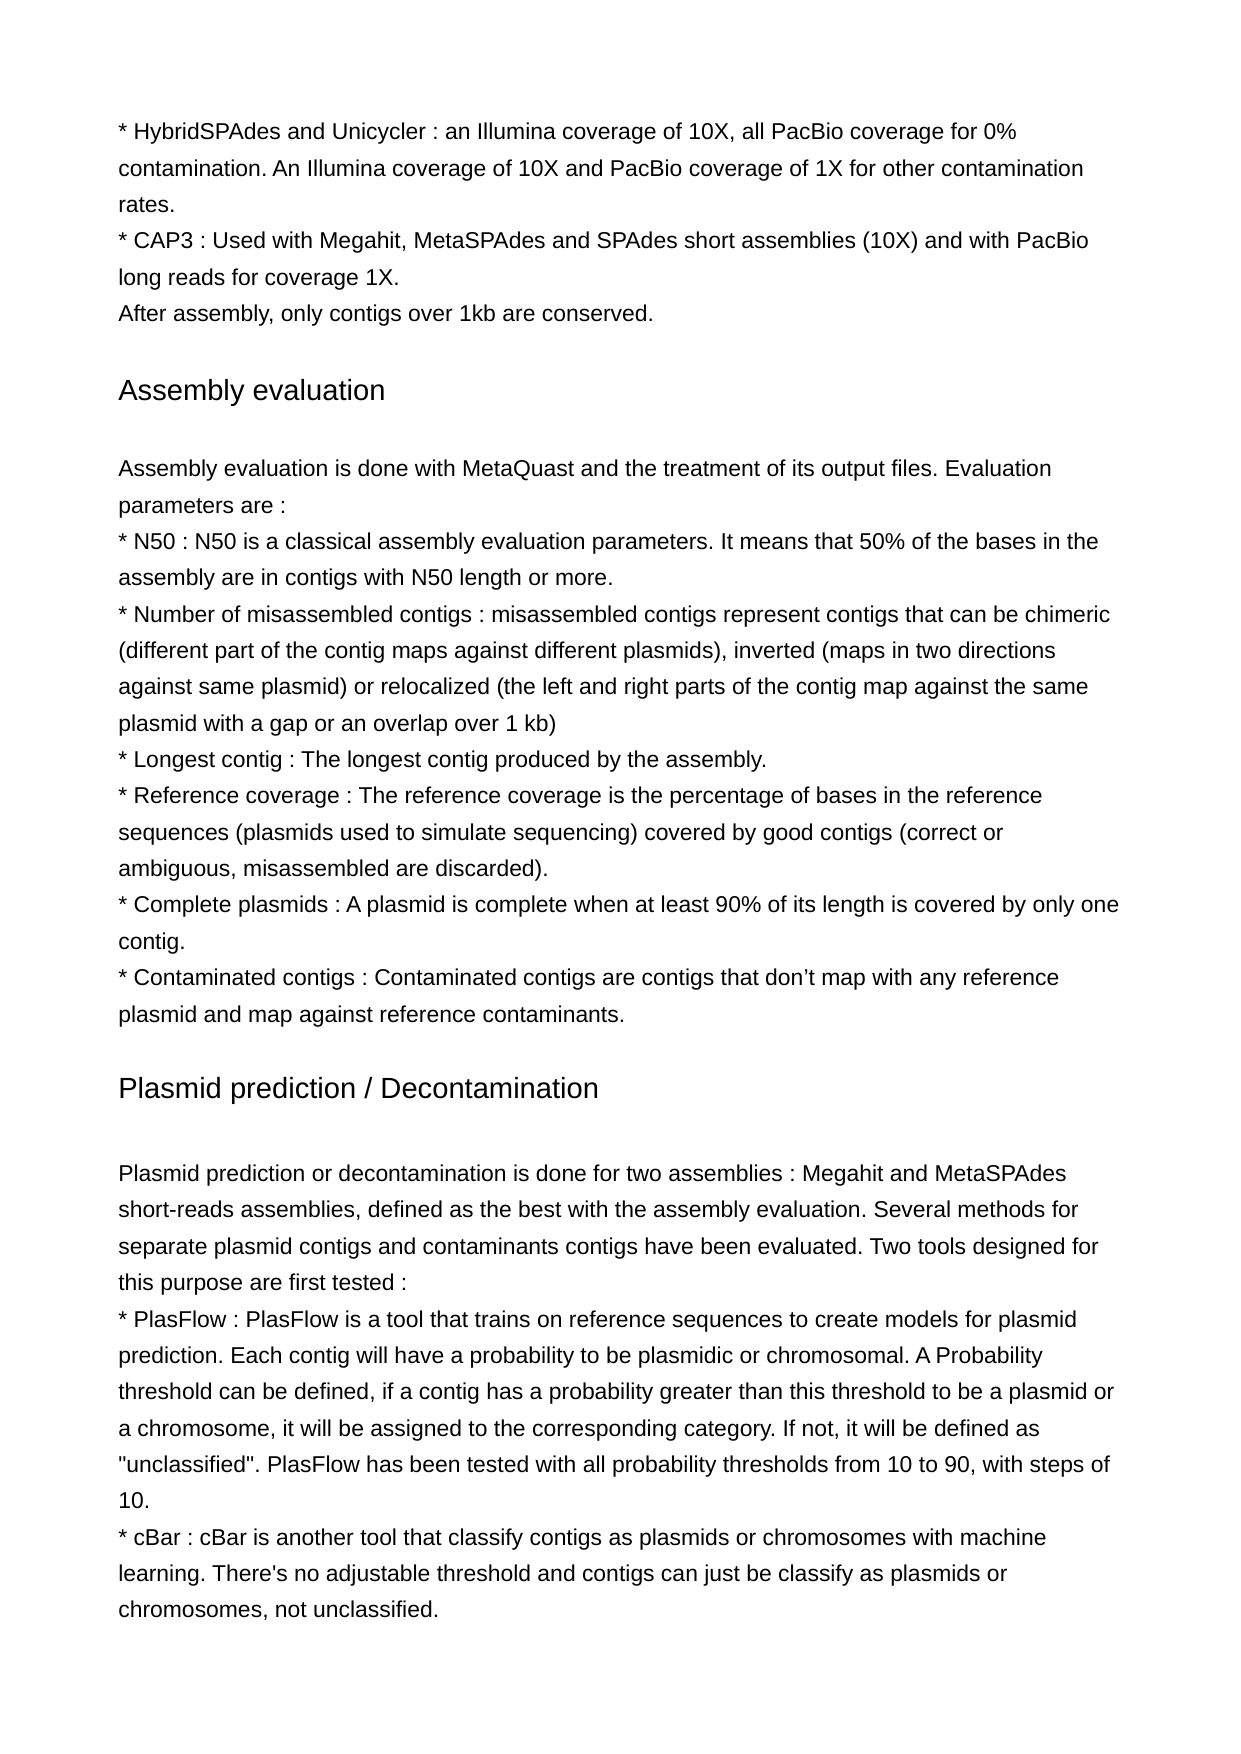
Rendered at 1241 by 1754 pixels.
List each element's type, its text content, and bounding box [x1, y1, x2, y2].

text * CAP3 : Used with Megahit, MetaSPAdes and SPAdes short assemblies (10X) and with PacBio long reads for coverage 1X. [118, 227, 1122, 290]
text * cBar : cBar is another tool that classify contigs as plasmids or chromosomes with machine learning. There's no adjustable threshold and contigs can just be classify as plasmids or chromosomes, not unclassified. [118, 1524, 1122, 1623]
text Plasmid prediction / Decontamination [118, 1037, 1122, 1104]
text Assembly evaluation [118, 373, 1122, 406]
text * Reference coverage : The reference coverage is the percentage of bases in the reference sequences (plasmids used to simulate sequencing) covered by good contigs (correct or ambiguous, misassembled are discarded). [118, 782, 1122, 881]
text * N50 : N50 is a classical assembly evaluation parameters. It means that 50% of the bases in the assembly are in contigs with N50 length or more. [118, 528, 1122, 591]
text * Number of misassembled contigs : misassembled contigs represent contigs that can be chimeric (different part of the contig maps against different plasmids), inverted (maps in two directions against same plasmid) or relocalized (the left and right parts of the contig map against the same plasmid with a gap or an overlap over 1 kb) [118, 601, 1122, 736]
text * Contaminated contigs : Contaminated contigs are contigs that don’t map with any reference plasmid and map against reference contaminants. [118, 964, 1122, 1027]
text * HybridSPAdes and Unicycler : an Illumina coverage of 10X, all PacBio coverage for 0% contamination. An Illumina coverage of 10X and PacBio coverage of 1X for other contamination rates. [118, 118, 1122, 217]
text * PlasFlow : PlasFlow is a tool that trains on reference sequences to create models for plasmid prediction. Each contig will have a probability to be plasmidic or chromosomal. A Probability threshold can be defined, if a contig has a probability greater than this threshold to be a plasmid or a chromosome, it will be assigned to the corresponding category. If not, it will be defined as "unclassified". PlasFlow has been tested with all probability thresholds from 10 to 90, with steps of 10. [118, 1306, 1122, 1514]
text Plasmid prediction or decontamination is done for two assemblies : Megahit and MetaSPAdes short-reads assemblies, defined as the best with the assembly evaluation. Several methods for separate plasmid contigs and contaminants contigs have been evaluated. Two tools designed for this purpose are first tested : [118, 1160, 1122, 1296]
text Assembly evaluation is done with MetaQuast and the treatment of its output files. Evaluation parameters are : [118, 455, 1122, 518]
text * Longest contig : The longest contig produced by the assembly. [118, 746, 1122, 772]
text * Complete plasmids : A plasmid is complete when at least 90% of its length is covered by only one contig. [118, 891, 1122, 954]
text After assembly, only contigs over 1kb are conserved. [118, 300, 1122, 326]
